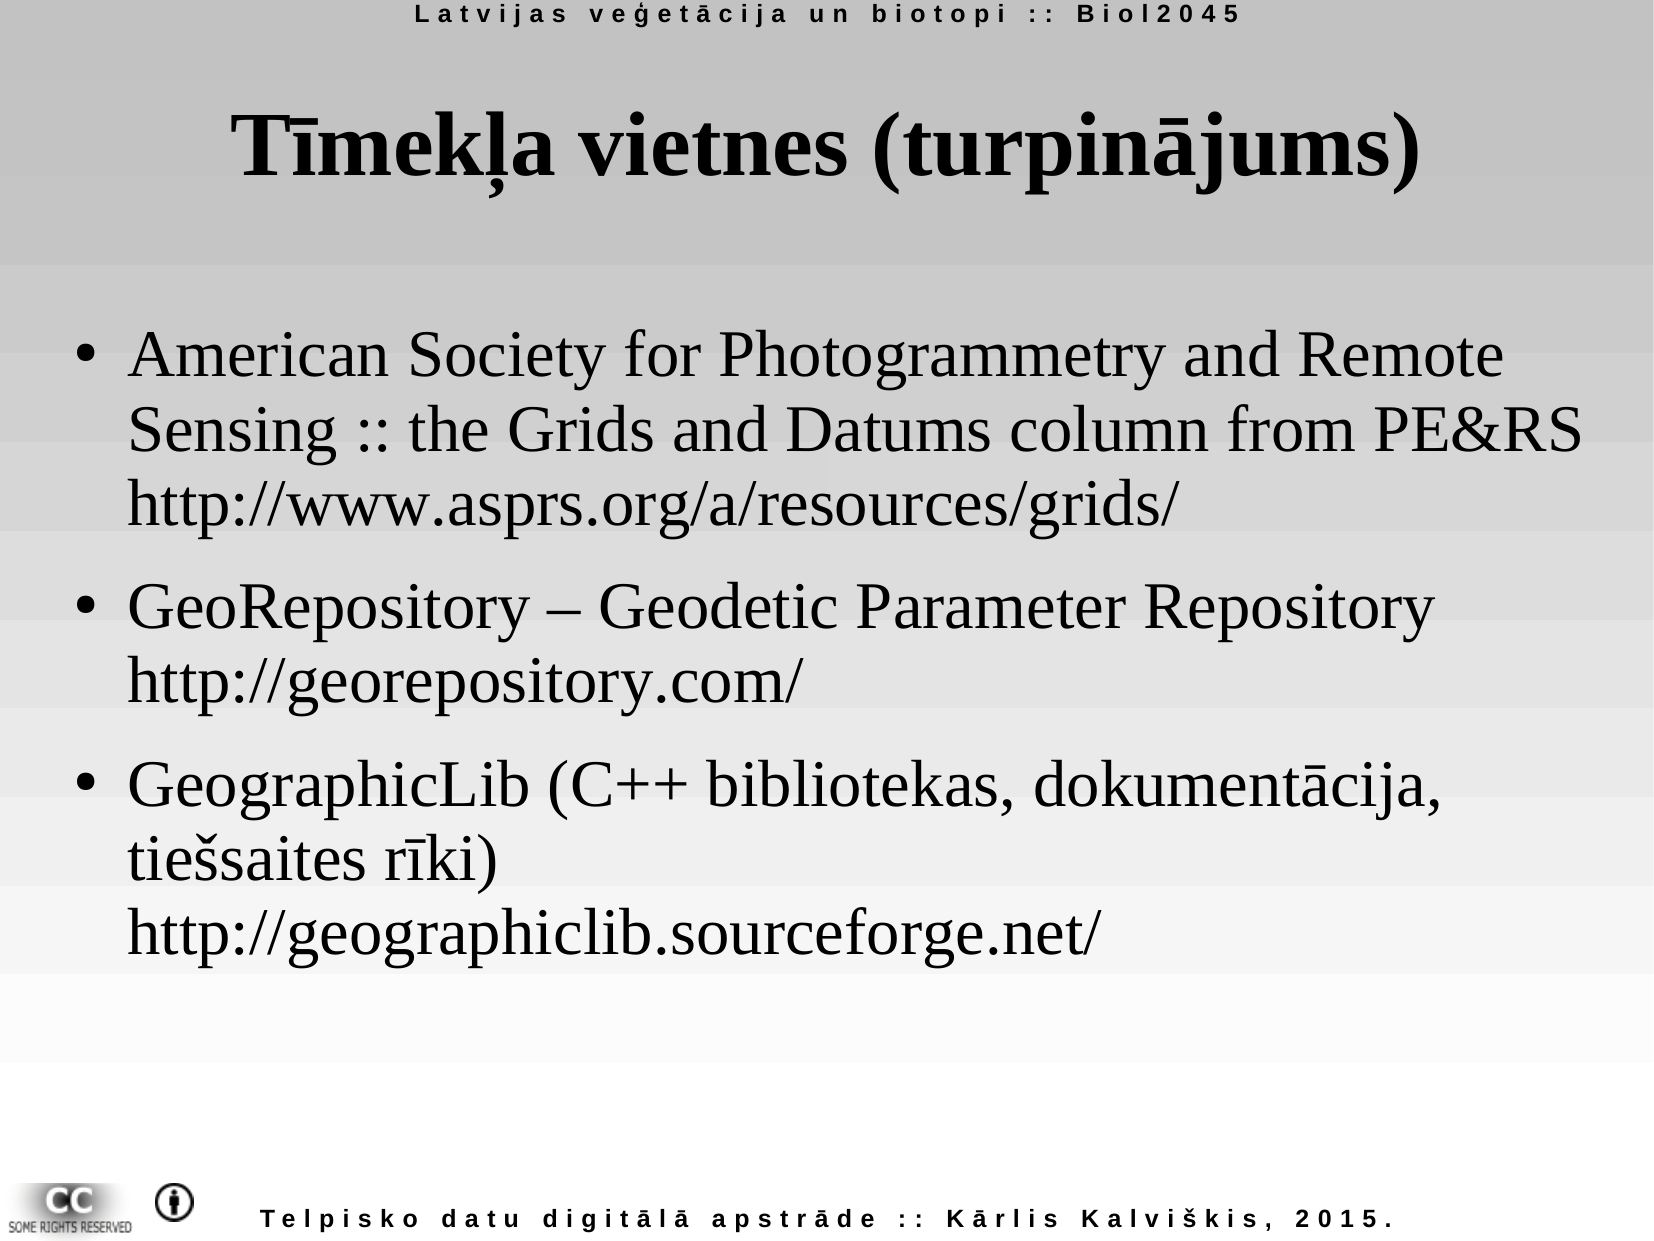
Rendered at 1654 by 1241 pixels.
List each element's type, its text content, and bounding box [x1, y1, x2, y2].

title Tīmekļa vietnes (turpinājums) [0, 1, 1654, 287]
picture [0, 287, 1654, 1241]
list American Society for Photogrammetry and Remote Sensing :: the Grids and Datums column from PE&RS http://www.asprs.org/a/resources/grids/ GeoRepository – Geodetic Parameter Repository http://georepository.com/ GeographicLib (C++ bibliotekas, dokumentācija, tiešsaites rīki) http://geographiclib.sourceforge.net/ [56, 317, 1600, 1175]
